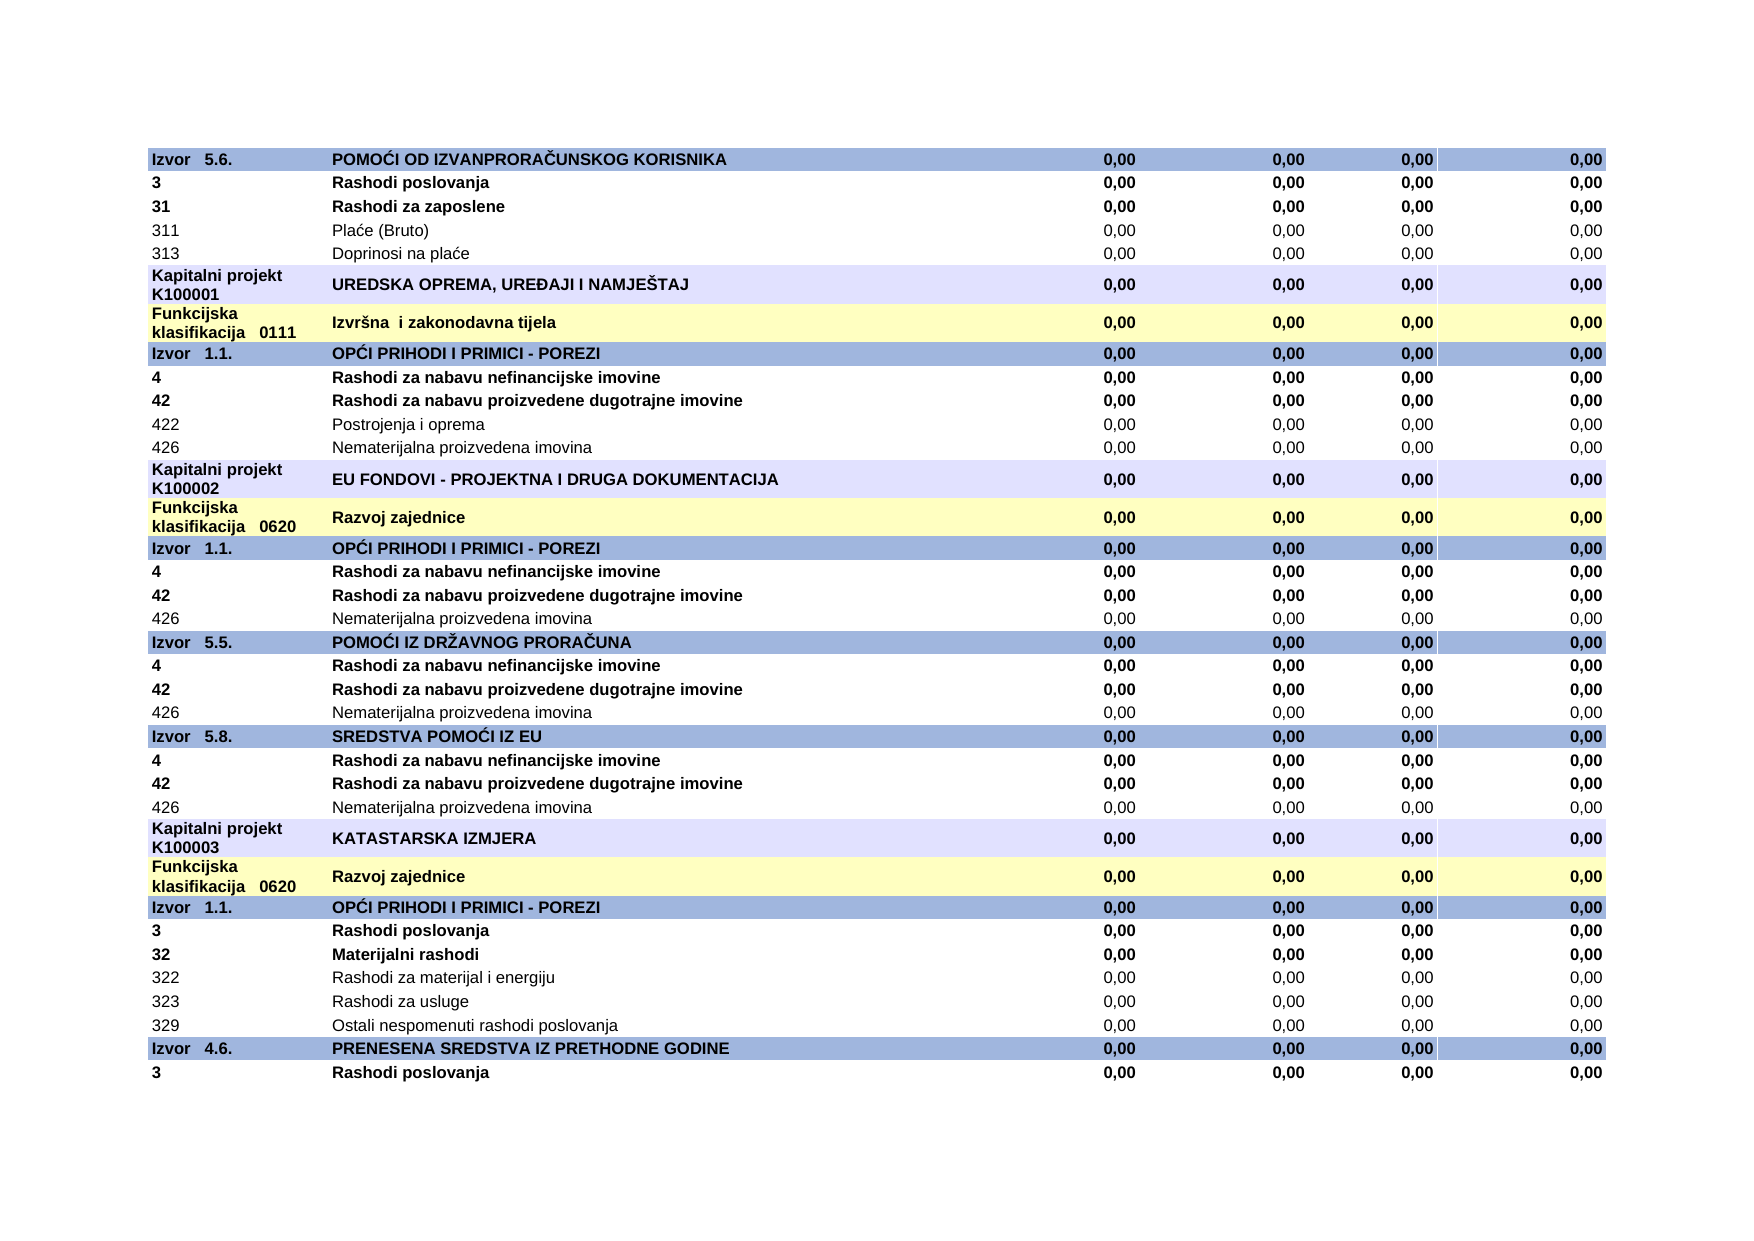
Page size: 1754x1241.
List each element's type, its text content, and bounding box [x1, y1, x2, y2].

table_cell 0,00 [1140, 536, 1309, 560]
table_cell 0,00 [1438, 654, 1606, 678]
table_cell Rashodi za nabavu proizvedene dugotrajne imovine [328, 772, 971, 795]
table_cell 422 [148, 413, 328, 436]
table_cell 0,00 [1438, 772, 1606, 795]
table_cell 426 [148, 607, 328, 631]
table_cell 0,00 [1309, 725, 1437, 748]
table_cell Izvor 1.1. [148, 896, 328, 919]
table_cell 0,00 [971, 678, 1140, 701]
table_cell 3 [148, 171, 328, 195]
table_cell 0,00 [1140, 304, 1309, 342]
table_cell 0,00 [1309, 631, 1437, 654]
table_cell OPĆI PRIHODI I PRIMICI - POREZI [328, 896, 971, 919]
table_cell 0,00 [971, 171, 1140, 195]
table_cell 0,00 [971, 1013, 1140, 1037]
table_cell 3 [148, 919, 328, 943]
table_cell Rashodi poslovanja [328, 1060, 971, 1084]
table_cell Nematerijalna proizvedena imovina [328, 701, 971, 725]
table_cell 0,00 [1309, 1013, 1437, 1037]
table_cell 0,00 [1438, 536, 1606, 560]
table_cell 4 [148, 654, 328, 678]
table_cell 313 [148, 242, 328, 265]
table_cell 0,00 [1438, 678, 1606, 701]
table_cell 0,00 [971, 436, 1140, 460]
table_cell Rashodi za nabavu nefinancijske imovine [328, 748, 971, 772]
table_cell 0,00 [971, 584, 1140, 607]
table_cell 322 [148, 966, 328, 990]
table_cell 0,00 [1438, 896, 1606, 919]
table_cell 0,00 [1438, 1037, 1606, 1060]
table_cell 0,00 [971, 919, 1140, 943]
table_cell 0,00 [1438, 725, 1606, 748]
table_cell 0,00 [971, 896, 1140, 919]
table_cell 42 [148, 584, 328, 607]
table_cell 0,00 [1438, 819, 1606, 857]
table_cell 0,00 [971, 607, 1140, 631]
table_cell Izvor 5.5. [148, 631, 328, 654]
table_cell 0,00 [1309, 195, 1437, 218]
table_cell Rashodi za nabavu nefinancijske imovine [328, 560, 971, 583]
table_cell 426 [148, 701, 328, 725]
table_cell 3 [148, 1060, 328, 1084]
table_cell 0,00 [971, 460, 1140, 498]
table_cell 0,00 [1140, 990, 1309, 1013]
table_cell 0,00 [1309, 413, 1437, 436]
table_cell 0,00 [1438, 195, 1606, 218]
table_cell UREDSKA OPREMA, UREĐAJI I NAMJEŠTAJ [328, 265, 971, 304]
table_cell 0,00 [971, 795, 1140, 819]
table_cell 0,00 [1309, 389, 1437, 413]
table_cell Kapitalni projekt K100003 [148, 819, 328, 857]
table_cell 0,00 [971, 304, 1140, 342]
table_cell Rashodi za nabavu proizvedene dugotrajne imovine [328, 584, 971, 607]
table_cell 0,00 [1438, 389, 1606, 413]
table_cell 42 [148, 389, 328, 413]
table_cell 0,00 [971, 389, 1140, 413]
table_cell 0,00 [1438, 342, 1606, 366]
table_cell Izvor 1.1. [148, 342, 328, 366]
table_cell 0,00 [1438, 304, 1606, 342]
table_cell 0,00 [971, 990, 1140, 1013]
table_cell 0,00 [971, 498, 1140, 536]
table_cell Rashodi poslovanja [328, 171, 971, 195]
table_cell 0,00 [971, 943, 1140, 966]
table_cell 0,00 [1309, 171, 1437, 195]
table_cell 0,00 [1140, 265, 1309, 304]
table_cell 0,00 [1140, 819, 1309, 857]
table_cell 0,00 [1438, 631, 1606, 654]
table_cell 31 [148, 195, 328, 218]
table_cell 42 [148, 772, 328, 795]
table_cell 0,00 [1309, 701, 1437, 725]
table_cell Nematerijalna proizvedena imovina [328, 795, 971, 819]
table_cell 0,00 [1309, 366, 1437, 389]
table_cell 329 [148, 1013, 328, 1037]
table_cell 0,00 [1309, 819, 1437, 857]
table_cell 0,00 [1309, 242, 1437, 265]
table_cell 0,00 [1309, 498, 1437, 536]
table_cell 0,00 [1309, 1060, 1437, 1084]
table_cell 0,00 [1438, 265, 1606, 304]
table_cell 0,00 [971, 772, 1140, 795]
table_cell 0,00 [1309, 584, 1437, 607]
table_cell 426 [148, 795, 328, 819]
table_cell 0,00 [1140, 919, 1309, 943]
table_cell Doprinosi na plaće [328, 242, 971, 265]
table_cell 0,00 [1309, 460, 1437, 498]
table_cell Kapitalni projekt K100001 [148, 265, 328, 304]
table_cell 0,00 [971, 242, 1140, 265]
table_cell 0,00 [1438, 607, 1606, 631]
table_cell 0,00 [1140, 436, 1309, 460]
table_cell 0,00 [1140, 171, 1309, 195]
table_cell Razvoj zajednice [328, 857, 971, 896]
table_cell 0,00 [1309, 436, 1437, 460]
table_cell POMOĆI IZ DRŽAVNOG PRORAČUNA [328, 631, 971, 654]
table_cell 323 [148, 990, 328, 1013]
table_cell 0,00 [971, 748, 1140, 772]
table_cell OPĆI PRIHODI I PRIMICI - POREZI [328, 536, 971, 560]
table_cell 0,00 [971, 218, 1140, 242]
table_cell PRENESENA SREDSTVA IZ PRETHODNE GODINE [328, 1037, 971, 1060]
table_cell 0,00 [971, 536, 1140, 560]
table_cell 0,00 [971, 148, 1140, 171]
table_cell 0,00 [1438, 148, 1606, 171]
table_cell Izvor 5.8. [148, 725, 328, 748]
table_cell 0,00 [1140, 148, 1309, 171]
table_cell POMOĆI OD IZVANPRORAČUNSKOG KORISNIKA [328, 148, 971, 171]
table_cell Rashodi poslovanja [328, 919, 971, 943]
table_cell Izvor 5.6. [148, 148, 328, 171]
table_cell 0,00 [1438, 584, 1606, 607]
table_cell Razvoj zajednice [328, 498, 971, 536]
table_cell 0,00 [1140, 413, 1309, 436]
table_cell 0,00 [1140, 460, 1309, 498]
table_cell Izvršna i zakonodavna tijela [328, 304, 971, 342]
table_cell 0,00 [971, 631, 1140, 654]
table_cell 0,00 [1309, 560, 1437, 583]
table_cell 0,00 [1140, 242, 1309, 265]
table_cell 0,00 [1309, 795, 1437, 819]
table_cell 0,00 [1140, 1013, 1309, 1037]
table_cell 0,00 [1140, 654, 1309, 678]
table_cell 0,00 [1140, 195, 1309, 218]
table_cell 0,00 [1438, 795, 1606, 819]
table_cell Ostali nespomenuti rashodi poslovanja [328, 1013, 971, 1037]
table_cell 0,00 [1438, 943, 1606, 966]
table_cell 0,00 [1140, 584, 1309, 607]
table_cell 0,00 [971, 265, 1140, 304]
table_cell 0,00 [1140, 966, 1309, 990]
table_cell 0,00 [1438, 498, 1606, 536]
table_cell 0,00 [1438, 171, 1606, 195]
table_cell Rashodi za materijal i energiju [328, 966, 971, 990]
table_cell 0,00 [1438, 436, 1606, 460]
table_cell Izvor 4.6. [148, 1037, 328, 1060]
table_cell 0,00 [1140, 389, 1309, 413]
table_cell Rashodi za nabavu nefinancijske imovine [328, 366, 971, 389]
table_cell Rashodi za zaposlene [328, 195, 971, 218]
table_cell 0,00 [1309, 304, 1437, 342]
table_cell 0,00 [1140, 498, 1309, 536]
table_cell 0,00 [1438, 857, 1606, 896]
table_cell Nematerijalna proizvedena imovina [328, 607, 971, 631]
table_cell SREDSTVA POMOĆI IZ EU [328, 725, 971, 748]
table_cell 0,00 [1140, 607, 1309, 631]
table_cell 4 [148, 560, 328, 583]
table_cell 0,00 [1140, 366, 1309, 389]
table_cell 0,00 [1438, 1013, 1606, 1037]
table_cell 0,00 [1140, 631, 1309, 654]
table_cell 0,00 [1438, 560, 1606, 583]
table_cell 0,00 [1438, 460, 1606, 498]
table_cell Rashodi za usluge [328, 990, 971, 1013]
table_cell OPĆI PRIHODI I PRIMICI - POREZI [328, 342, 971, 366]
table_cell 0,00 [1309, 536, 1437, 560]
table_cell 0,00 [1140, 678, 1309, 701]
table_cell 0,00 [1140, 795, 1309, 819]
table_cell Kapitalni projekt K100002 [148, 460, 328, 498]
table_cell 311 [148, 218, 328, 242]
table_cell 0,00 [1309, 342, 1437, 366]
table_cell Funkcijska klasifikacija 0620 [148, 857, 328, 896]
table_cell Materijalni rashodi [328, 943, 971, 966]
table_cell 0,00 [1438, 218, 1606, 242]
table_cell 0,00 [1438, 1060, 1606, 1084]
table_cell 0,00 [971, 195, 1140, 218]
table_cell 426 [148, 436, 328, 460]
table_cell 0,00 [1309, 943, 1437, 966]
table_cell 0,00 [1309, 1037, 1437, 1060]
table_cell 0,00 [1438, 366, 1606, 389]
table_cell 0,00 [971, 413, 1140, 436]
table_cell 42 [148, 678, 328, 701]
table_cell 0,00 [971, 819, 1140, 857]
table_cell 0,00 [971, 1060, 1140, 1084]
table_cell 0,00 [1140, 896, 1309, 919]
table_cell 0,00 [1309, 748, 1437, 772]
table_cell 0,00 [1140, 1037, 1309, 1060]
table_cell 0,00 [1309, 990, 1437, 1013]
table_cell 0,00 [971, 1037, 1140, 1060]
table_cell 0,00 [1140, 725, 1309, 748]
table_cell 0,00 [1309, 654, 1437, 678]
table_cell 0,00 [1438, 966, 1606, 990]
table_cell 0,00 [1309, 966, 1437, 990]
table_cell Izvor 1.1. [148, 536, 328, 560]
table_cell 0,00 [1140, 1060, 1309, 1084]
table_cell 0,00 [1309, 265, 1437, 304]
table_cell 0,00 [1140, 560, 1309, 583]
table_cell 0,00 [971, 701, 1140, 725]
table_cell 0,00 [1309, 148, 1437, 171]
table_cell 0,00 [971, 725, 1140, 748]
table_cell Nematerijalna proizvedena imovina [328, 436, 971, 460]
table_cell 0,00 [971, 366, 1140, 389]
table_cell 0,00 [1309, 896, 1437, 919]
table_cell 0,00 [971, 654, 1140, 678]
table_cell EU FONDOVI - PROJEKTNA I DRUGA DOKUMENTACIJA [328, 460, 971, 498]
table_cell KATASTARSKA IZMJERA [328, 819, 971, 857]
table_cell 0,00 [1140, 701, 1309, 725]
table_cell 0,00 [1438, 990, 1606, 1013]
table_cell 0,00 [1438, 413, 1606, 436]
table_cell 0,00 [1438, 919, 1606, 943]
table_cell Rashodi za nabavu proizvedene dugotrajne imovine [328, 678, 971, 701]
table_cell Plaće (Bruto) [328, 218, 971, 242]
table_cell 32 [148, 943, 328, 966]
table_cell 0,00 [1140, 218, 1309, 242]
table_cell 0,00 [1140, 342, 1309, 366]
table_cell 0,00 [1309, 218, 1437, 242]
table_cell 0,00 [1309, 857, 1437, 896]
table_cell Rashodi za nabavu proizvedene dugotrajne imovine [328, 389, 971, 413]
table_cell 0,00 [1309, 678, 1437, 701]
table_cell 0,00 [971, 966, 1140, 990]
table_cell 0,00 [1140, 857, 1309, 896]
table_cell 0,00 [1438, 748, 1606, 772]
table_cell Postrojenja i oprema [328, 413, 971, 436]
table_cell 4 [148, 366, 328, 389]
table_cell 0,00 [971, 342, 1140, 366]
table_cell 0,00 [1438, 242, 1606, 265]
table_cell Rashodi za nabavu nefinancijske imovine [328, 654, 971, 678]
table_cell 0,00 [1140, 943, 1309, 966]
table_cell 0,00 [1309, 919, 1437, 943]
table_cell 0,00 [971, 560, 1140, 583]
table_cell 4 [148, 748, 328, 772]
table_cell 0,00 [1309, 607, 1437, 631]
table_cell Funkcijska klasifikacija 0111 [148, 304, 328, 342]
table_cell 0,00 [1309, 772, 1437, 795]
table_cell 0,00 [971, 857, 1140, 896]
table_cell 0,00 [1140, 748, 1309, 772]
table_cell 0,00 [1140, 772, 1309, 795]
table_cell Funkcijska klasifikacija 0620 [148, 498, 328, 536]
table_cell 0,00 [1438, 701, 1606, 725]
